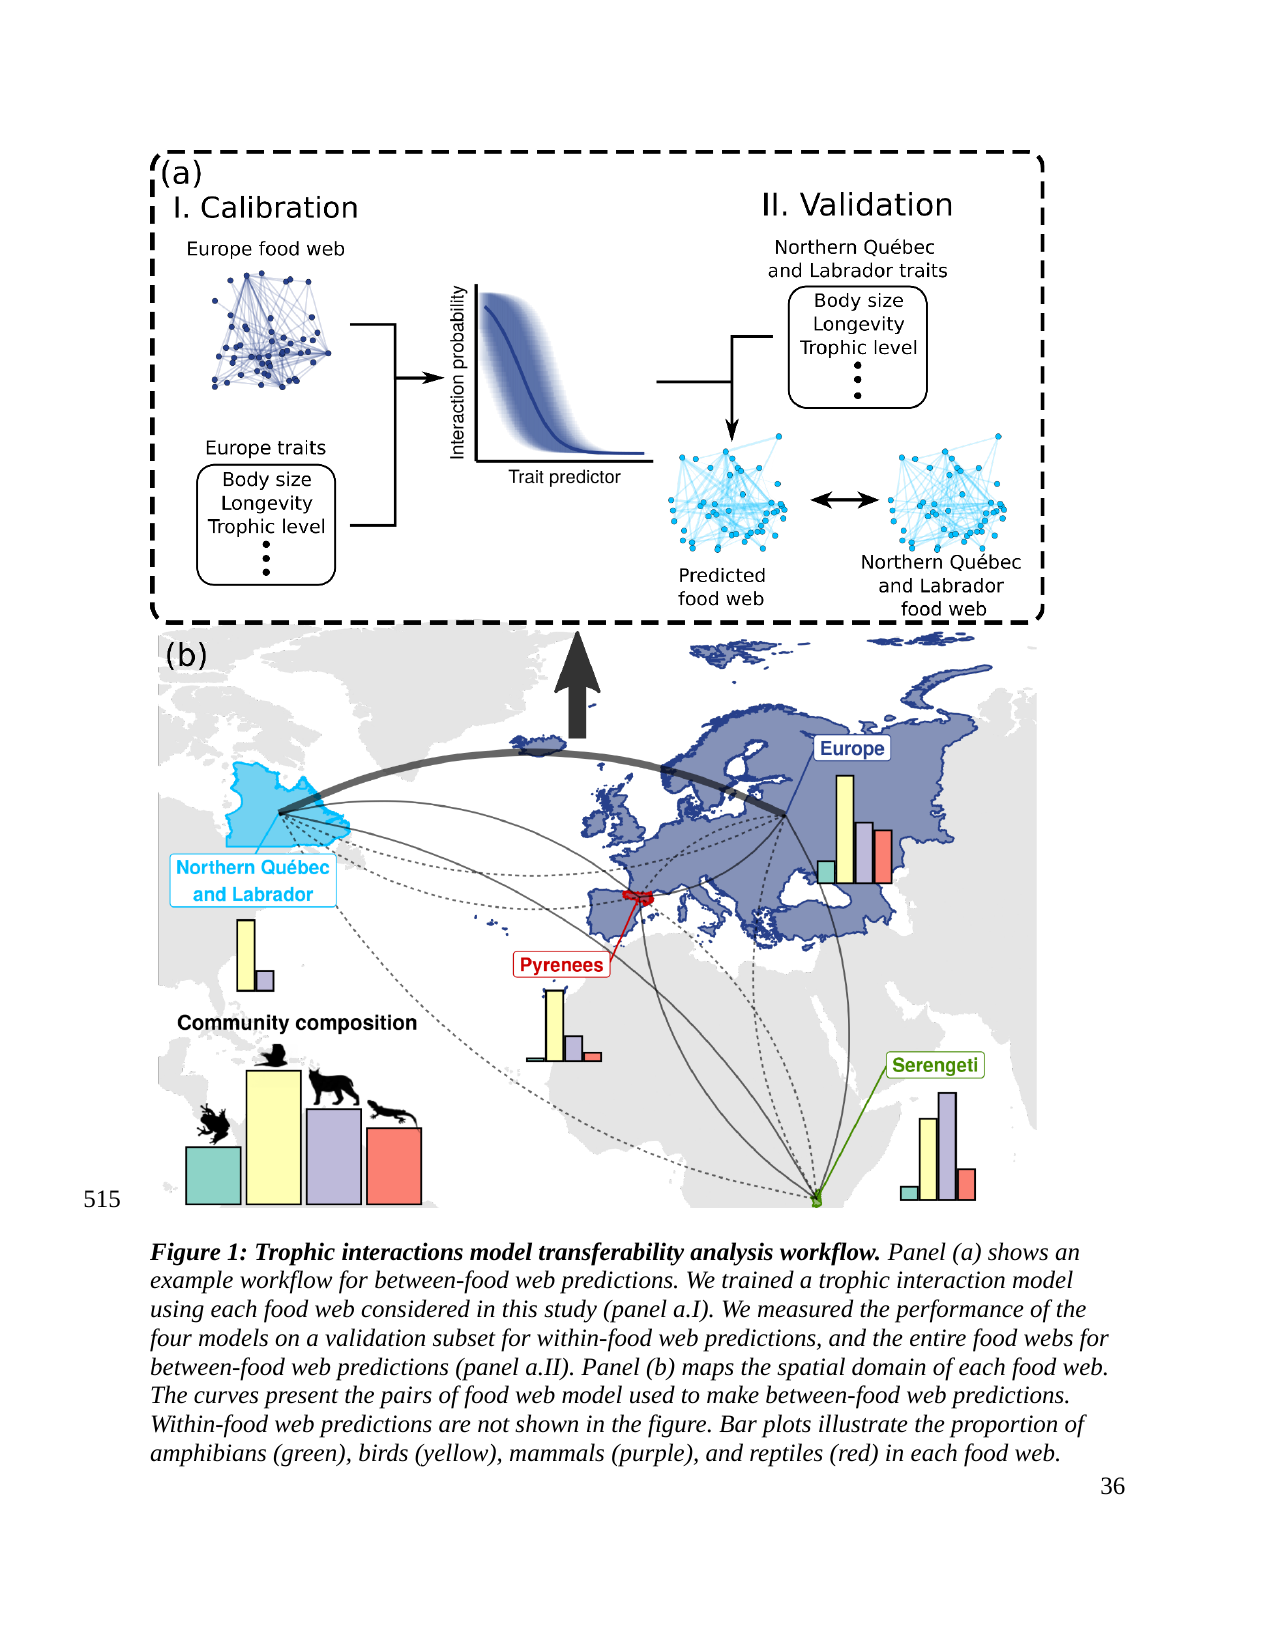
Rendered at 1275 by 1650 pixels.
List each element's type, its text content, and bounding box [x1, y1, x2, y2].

picture [150, 150, 1045, 1208]
text Figure 1: Trophic interactions model transferability analysis workflow. Panel (a) shows an example workflow for between-food web predictions. We trained a trophic interaction model using each food web considered in this study (panel a.I). We measured the performance of the four models on a validation subset for within-food web predictions, and the entire food webs for between-food web predictions (panel a.II). Panel (b) maps the spatial domain of each food web. The curves present the pairs of food web model used to make between-food web predictions. Within-food web predictions are not shown in the figure. Bar plots illustrate the proportion of amphibians (green), birds (yellow), mammals (purple), and reptiles (red) in each food web. [150, 1237, 1125, 1467]
